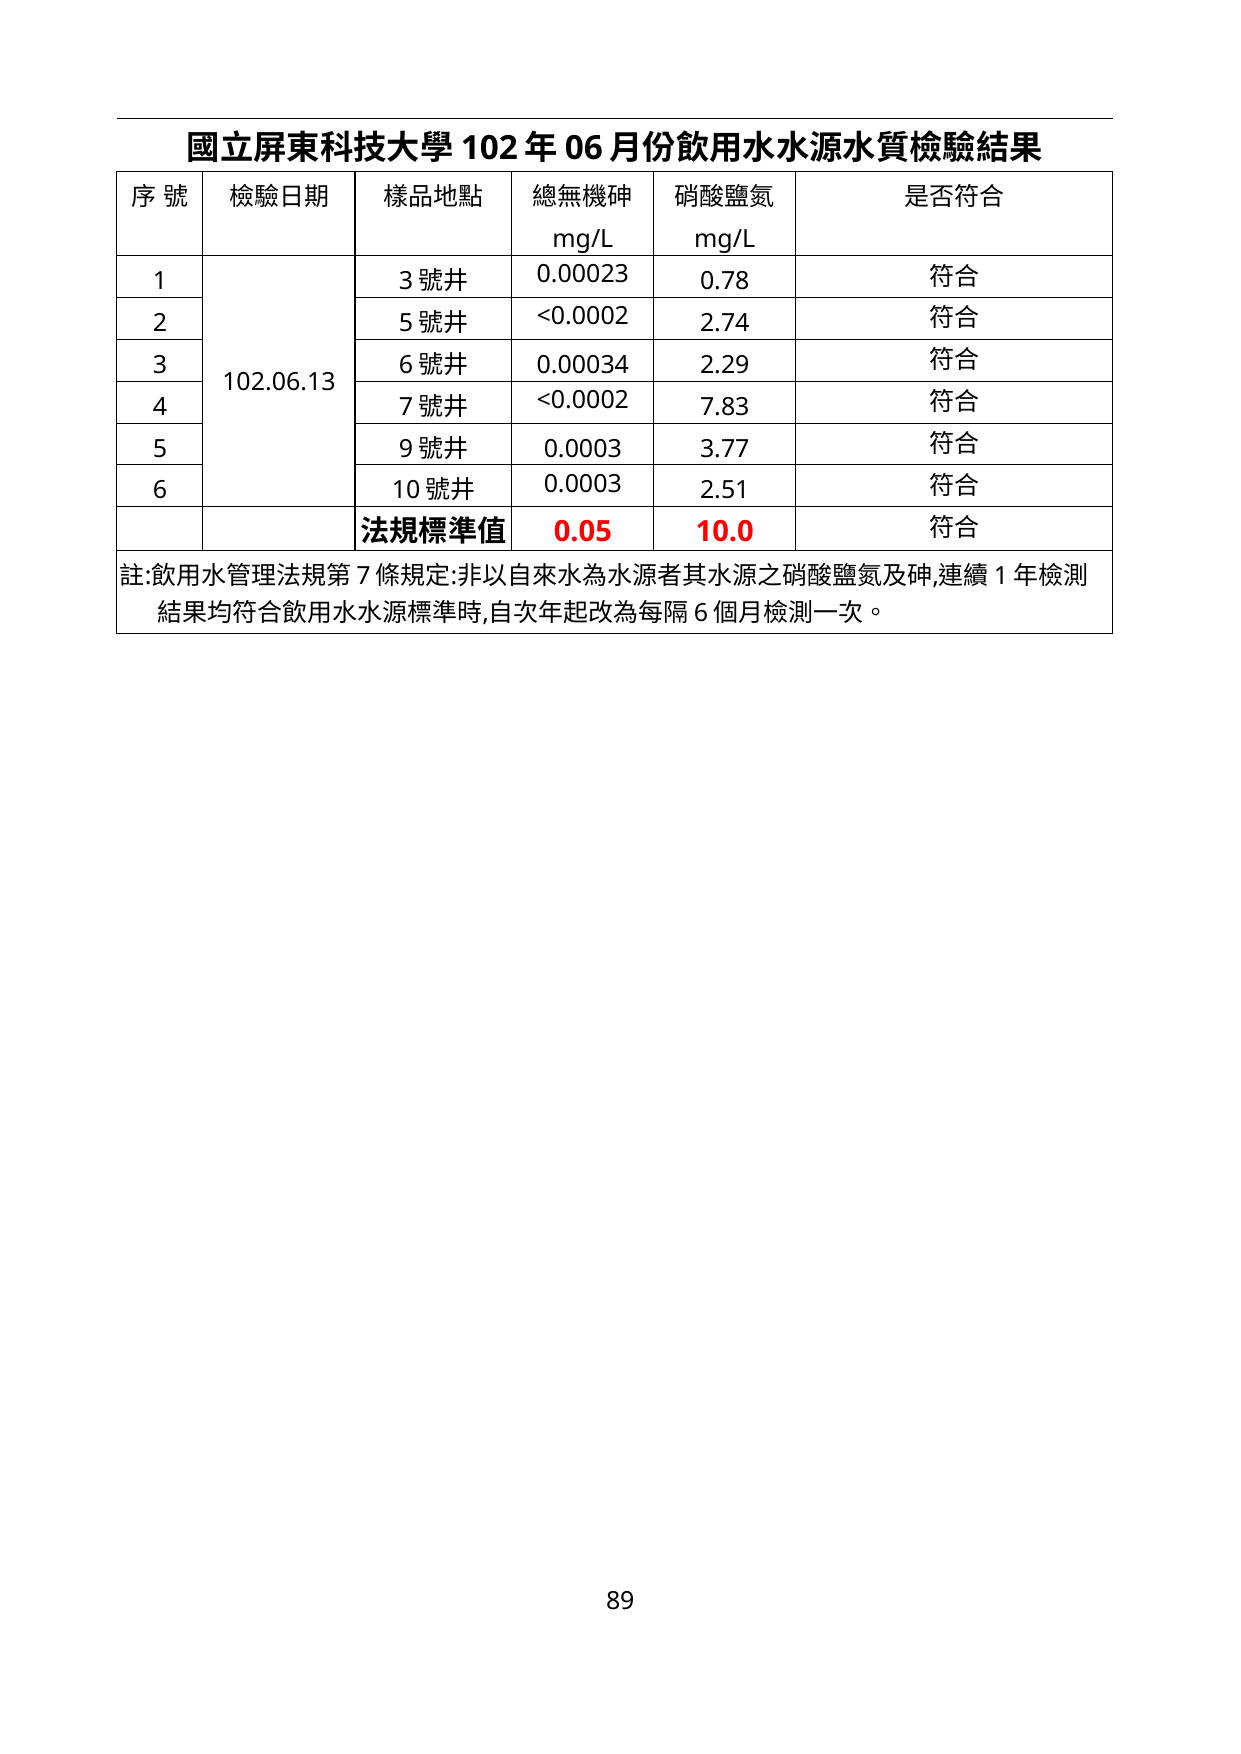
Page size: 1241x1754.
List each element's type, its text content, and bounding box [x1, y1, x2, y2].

table_cell <0.0002 [512, 298, 653, 339]
table_cell [117, 634, 203, 675]
table_cell 國立屏東科技大學 102年06月份飲用水水源水質檢驗結果 [117, 119, 1112, 171]
table_cell 符合 [796, 424, 1112, 464]
table_cell 2 [117, 298, 202, 339]
table_cell 0.0003 [512, 465, 653, 506]
table_cell 2.74 [654, 298, 795, 339]
table_cell 註:飲用水管理法規第7條規定:非以自來水為水源者其水源之硝酸鹽氮及砷,連續1年檢測結果均符合飲用水水源標準時,自次年起改為每隔6個月檢測一次。 [117, 551, 1112, 633]
table_cell 符合 [796, 298, 1112, 339]
table_cell 總無機砷 [512, 172, 653, 213]
table_cell 2.51 [654, 465, 795, 506]
table_cell <0.0002 [512, 382, 653, 422]
table_cell 0.0003 [512, 424, 653, 464]
table_cell [203, 213, 354, 255]
table_cell 符合 [796, 507, 1112, 549]
table_cell [795, 634, 1112, 675]
table_cell 5號井 [356, 298, 511, 339]
table_cell [203, 634, 355, 675]
table_cell 硝酸鹽氮 [654, 172, 795, 213]
table_cell 7.83 [654, 382, 795, 422]
table_cell 樣品地點 [356, 172, 511, 213]
table_cell 3.77 [654, 424, 795, 464]
table_cell 3號井 [356, 256, 511, 297]
table_cell 符合 [796, 382, 1112, 422]
table_cell 0.00034 [512, 340, 653, 381]
table_cell 0.78 [654, 256, 795, 297]
table_cell 符合 [796, 256, 1112, 297]
table_cell [203, 507, 354, 549]
table_cell 7號井 [356, 382, 511, 422]
table_cell [355, 634, 512, 675]
table_cell 6號井 [356, 340, 511, 381]
table_cell [796, 213, 1112, 255]
table_cell [512, 634, 653, 675]
table_cell 10.0 [654, 507, 795, 549]
table_cell [356, 213, 511, 255]
table_cell 4 [117, 382, 202, 422]
table_cell mg/L [654, 213, 795, 255]
table_cell 10號井 [356, 465, 511, 506]
table_cell 2.29 [654, 340, 795, 381]
table_cell 法規標準值 [356, 507, 511, 549]
table_cell 序 號 [117, 172, 202, 213]
table_cell 102.06.13 [203, 256, 354, 506]
table_cell 1 [117, 256, 202, 297]
table_cell [117, 507, 202, 549]
table_cell [117, 213, 202, 255]
table_cell 3 [117, 340, 202, 381]
table_cell 0.05 [512, 507, 653, 549]
table_cell mg/L [512, 213, 653, 255]
table_cell 6 [117, 465, 202, 506]
table_cell 符合 [796, 465, 1112, 506]
table_cell [654, 634, 795, 675]
table_cell 5 [117, 424, 202, 464]
table_cell 0.00023 [512, 256, 653, 297]
table_cell 9號井 [356, 424, 511, 464]
table_cell 符合 [796, 340, 1112, 381]
table_cell 是否符合 [796, 172, 1112, 213]
table_cell 檢驗日期 [203, 172, 354, 213]
